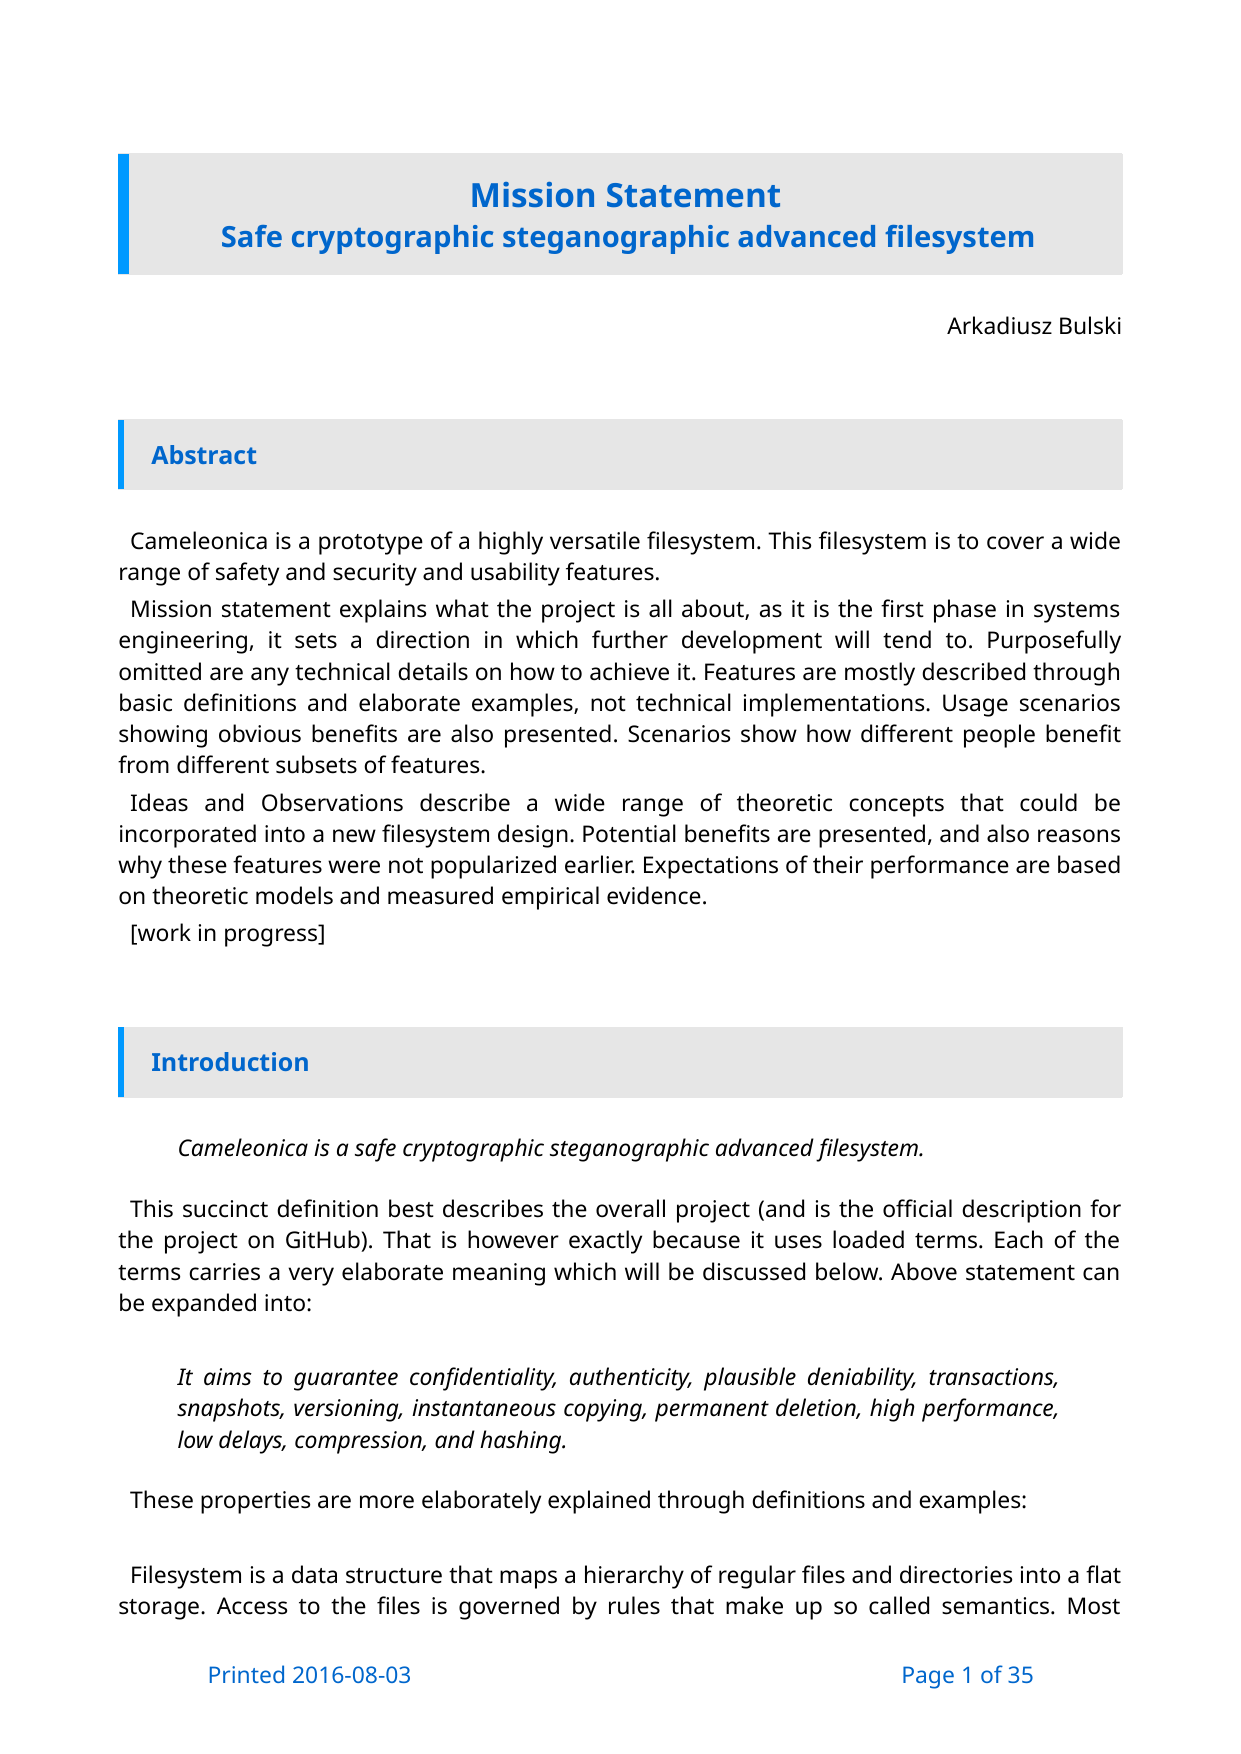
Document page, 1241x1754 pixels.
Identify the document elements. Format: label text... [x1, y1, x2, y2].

text This succinct definition best describes the overall project (and is the official description for the project on GitHub). That is however exactly because it uses loaded terms. Each of the terms carries a very elaborate meaning which will be discussed below. Above statement can be expanded into: [118, 1193, 1122, 1318]
subtitle Mission Statement Safe cryptographic steganographic advanced filesystem [129, 155, 1122, 274]
text Cameleonica is a safe cryptographic steganographic advanced filesystem. [177, 1132, 1063, 1163]
text Arkadiusz Bulski [118, 310, 1122, 341]
subtitle Introduction [124, 1028, 1122, 1097]
text [work in progress] [118, 917, 1122, 949]
text Mission statement explains what the project is all about, as it is the first phase in systems engineering, it sets a direction in which further development will tend to. Purposefully omitted are any technical details on how to achieve it. Features are mostly described through basic definitions and elaborate examples, not technical implementations. Usage scenarios showing obvious benefits are also presented. Scenarios show how different people benefit from different subsets of features. [118, 593, 1122, 781]
text These properties are more elaborately explained through definitions and examples: [118, 1484, 1122, 1516]
text Filesystem is a data structure that maps a hierarchy of regular files and directories into a flat storage. Access to the files is governed by rules that make up so called semantics. Most [118, 1559, 1122, 1621]
subtitle Abstract [124, 421, 1122, 489]
text Ideas and Observations describe a wide range of theoretic concepts that could be incorporated into a new filesystem design. Potential benefits are presented, and also reasons why these features were not popularized earlier. Expectations of their performance are based on theoretic models and measured empirical evidence. [118, 786, 1122, 911]
text It aims to guarantee confidentiality, authenticity, plausible deniability, transactions, snapshots, versioning, instantaneous copying, permanent deletion, high performance, low delays, compression, and hashing. [177, 1361, 1063, 1455]
text Cameleonica is a prototype of a highly versatile filesystem. This filesystem is to cover a wide range of safety and security and usability features. [118, 524, 1122, 587]
